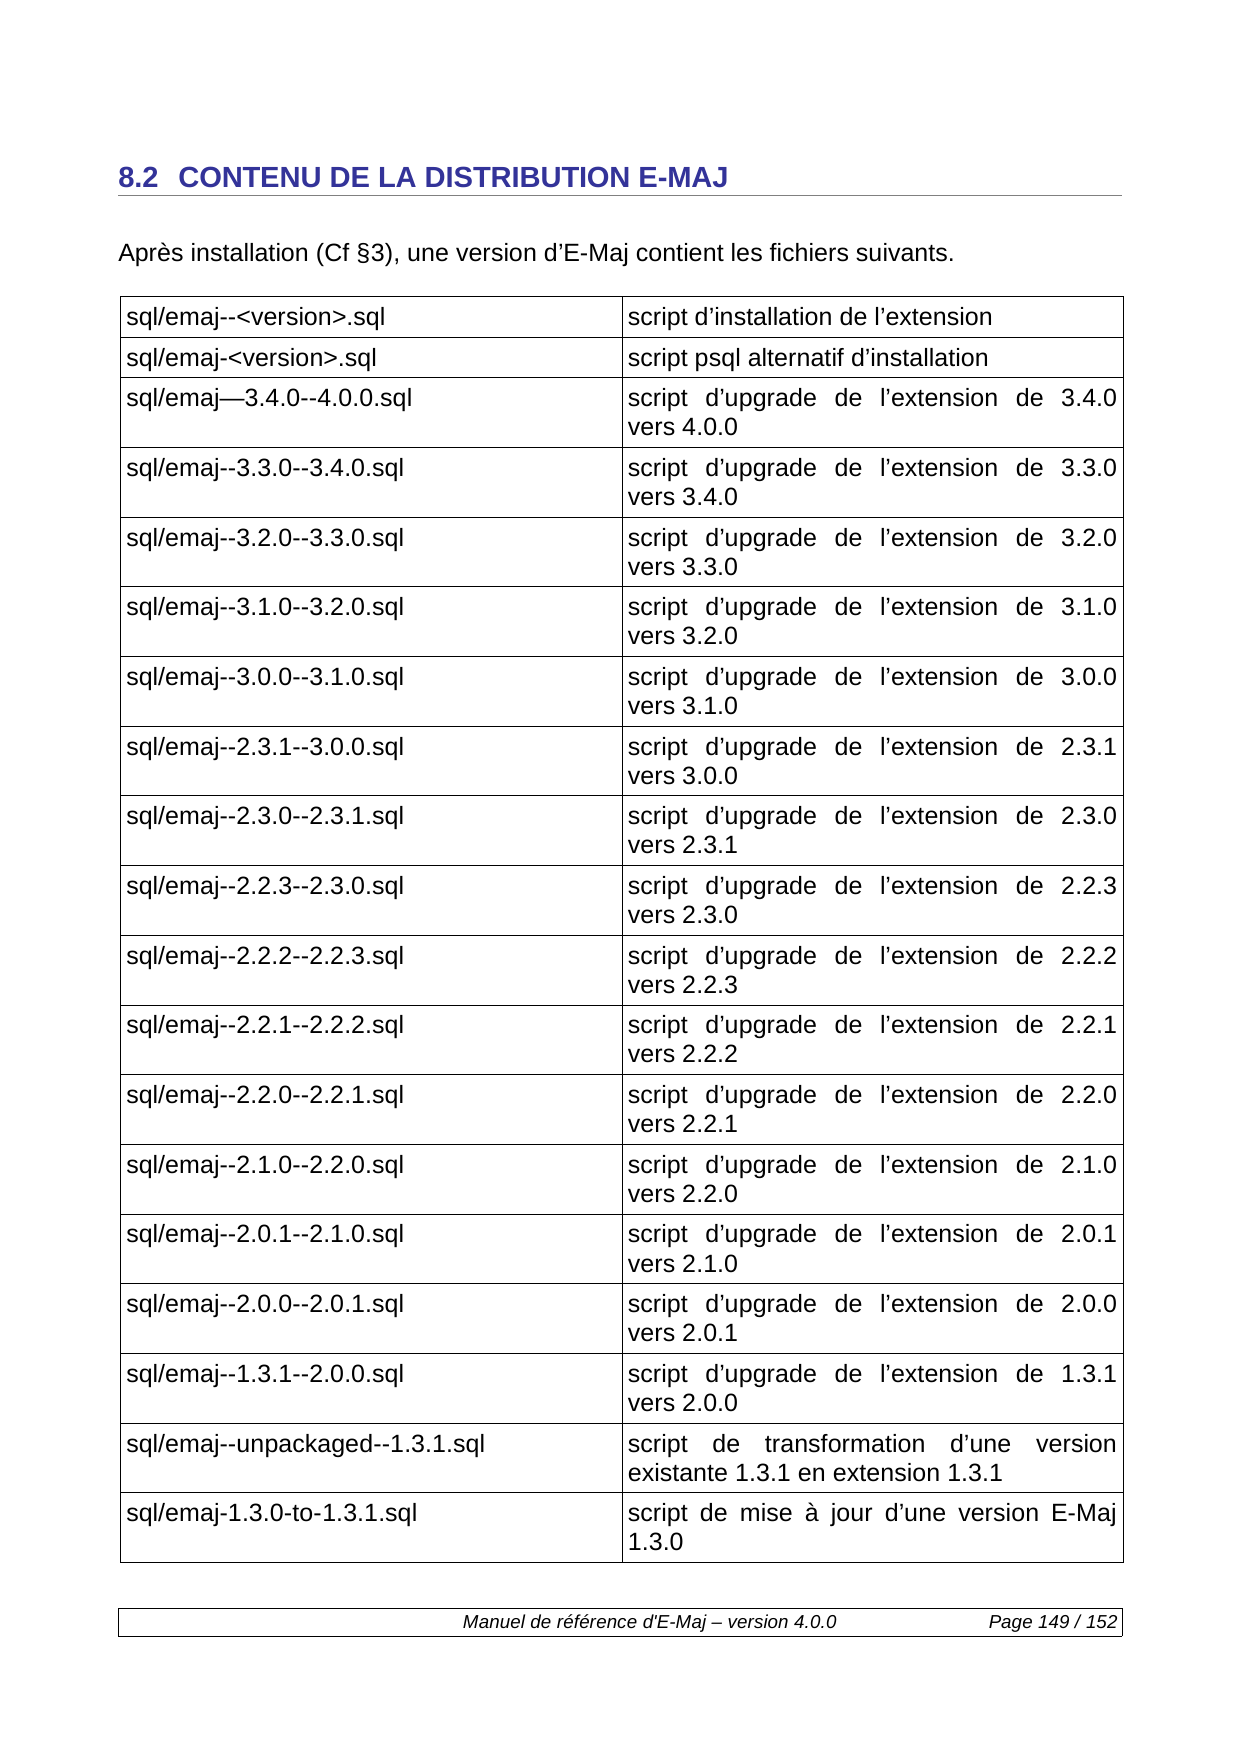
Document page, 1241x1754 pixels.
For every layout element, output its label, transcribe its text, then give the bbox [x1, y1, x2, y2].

table_header sql/emaj--<version>.sql [121, 297, 622, 337]
subtitle Contenu de la distribution E-Maj [118, 160, 1122, 195]
table_cell sql/emaj--1.3.1--2.0.0.sql [121, 1354, 622, 1423]
table_cell script d’upgrade de l’extension de 3.0.0 vers 3.1.0 [623, 657, 1123, 726]
table_cell sql/emaj-1.3.0-to-1.3.1.sql [121, 1493, 622, 1562]
table_cell script d’upgrade de l’extension de 3.3.0 vers 3.4.0 [623, 448, 1123, 517]
text Après installation (Cf §3), une version d’E-Maj contient les fichiers suivants. [118, 238, 1122, 267]
table_cell sql/emaj--3.2.0--3.3.0.sql [121, 518, 622, 586]
table_cell sql/emaj--3.3.0--3.4.0.sql [121, 448, 622, 517]
table_cell script d’upgrade de l’extension de 2.1.0 vers 2.2.0 [623, 1145, 1123, 1213]
table_cell script de mise à jour d’une version E-Maj 1.3.0 [623, 1493, 1123, 1562]
table_cell sql/emaj-<version>.sql [121, 338, 622, 377]
table_cell script d’upgrade de l’extension de 2.2.3 vers 2.3.0 [623, 866, 1123, 935]
table_cell script de transformation d’une version existante 1.3.1 en extension 1.3.1 [623, 1424, 1123, 1492]
table_cell script d’upgrade de l’extension de 2.0.1 vers 2.1.0 [623, 1215, 1123, 1283]
table_cell sql/emaj--2.0.0--2.0.1.sql [121, 1284, 622, 1353]
table_cell sql/emaj--2.3.0--2.3.1.sql [121, 796, 622, 865]
table_cell sql/emaj--2.2.1--2.2.2.sql [121, 1006, 622, 1074]
table_cell script d’upgrade de l’extension de 2.3.1 vers 3.0.0 [623, 727, 1123, 795]
table_cell script d’upgrade de l’extension de 2.2.1 vers 2.2.2 [623, 1006, 1123, 1074]
table_cell sql/emaj--3.0.0--3.1.0.sql [121, 657, 622, 726]
table_cell script psql alternatif d’installation [623, 338, 1123, 377]
table_cell script d’upgrade de l’extension de 2.0.0 vers 2.0.1 [623, 1284, 1123, 1353]
table_cell sql/emaj--2.2.0--2.2.1.sql [121, 1075, 622, 1144]
table_cell sql/emaj--3.1.0--3.2.0.sql [121, 587, 622, 656]
table_cell script d’upgrade de l’extension de 3.4.0 vers 4.0.0 [623, 378, 1123, 447]
table_cell sql/emaj--2.1.0--2.2.0.sql [121, 1145, 622, 1213]
table_cell sql/emaj—3.4.0--4.0.0.sql [121, 378, 622, 447]
table_cell script d’upgrade de l’extension de 2.2.2 vers 2.2.3 [623, 936, 1123, 1004]
table_cell sql/emaj--2.3.1--3.0.0.sql [121, 727, 622, 795]
table_cell sql/emaj--unpackaged--1.3.1.sql [121, 1424, 622, 1492]
table_cell script d’upgrade de l’extension de 1.3.1 vers 2.0.0 [623, 1354, 1123, 1423]
table_cell sql/emaj--2.2.3--2.3.0.sql [121, 866, 622, 935]
table_cell sql/emaj--2.2.2--2.2.3.sql [121, 936, 622, 1004]
table_cell script d’upgrade de l’extension de 3.2.0 vers 3.3.0 [623, 518, 1123, 586]
table_header script d’installation de l’extension [623, 297, 1123, 337]
table_cell script d’upgrade de l’extension de 2.3.0 vers 2.3.1 [623, 796, 1123, 865]
table_cell script d’upgrade de l’extension de 3.1.0 vers 3.2.0 [623, 587, 1123, 656]
table_cell script d’upgrade de l’extension de 2.2.0 vers 2.2.1 [623, 1075, 1123, 1144]
table_cell sql/emaj--2.0.1--2.1.0.sql [121, 1215, 622, 1283]
